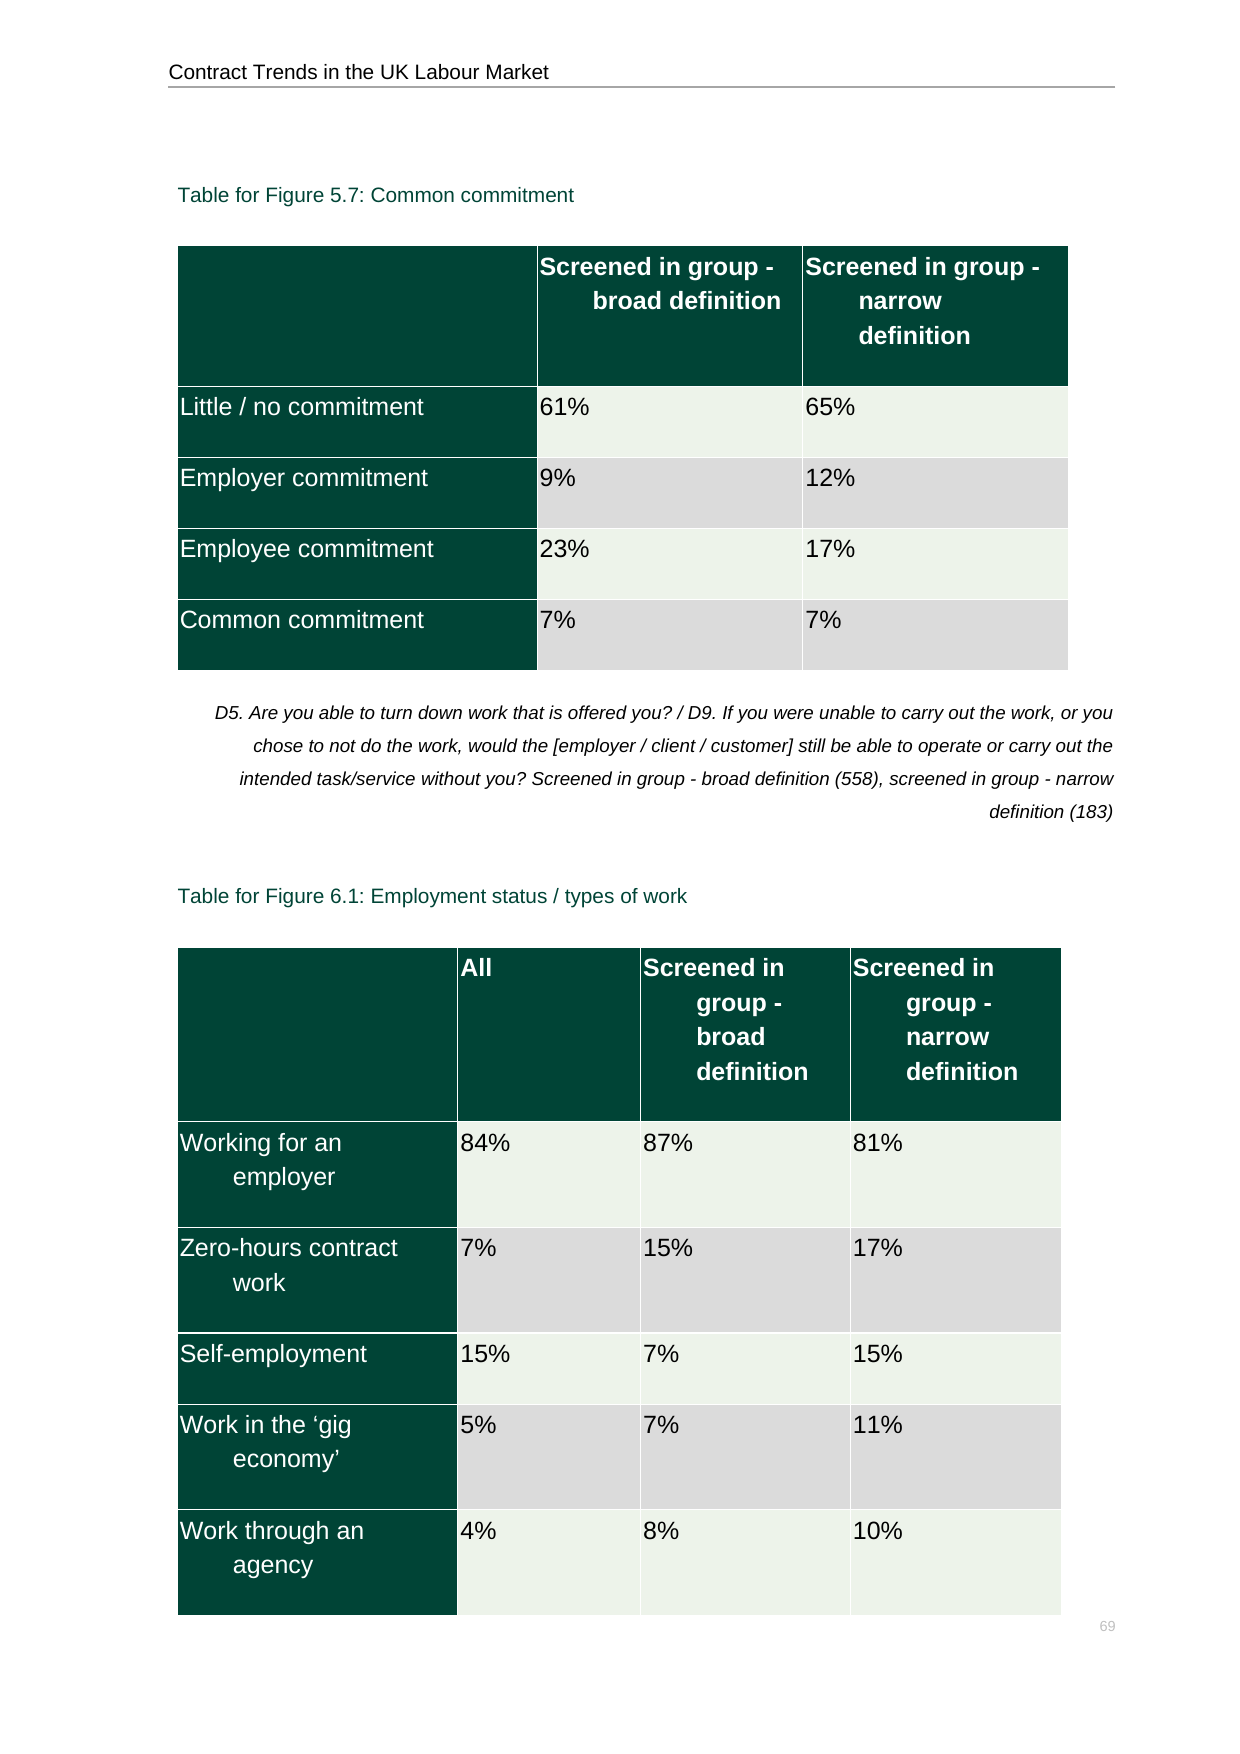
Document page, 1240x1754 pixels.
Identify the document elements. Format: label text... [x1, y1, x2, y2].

table_cell Employer commitment [178, 458, 537, 528]
text Table for Figure 5.7: Common commitment [177, 183, 1115, 214]
table_cell 15% [851, 1334, 1061, 1404]
table_cell 87% [641, 1122, 850, 1227]
table_cell 9% [538, 458, 802, 528]
table_cell 12% [803, 458, 1068, 528]
table_cell 8% [641, 1510, 850, 1615]
table_header Screened in group - narrow definition [803, 246, 1068, 386]
table_cell 7% [458, 1228, 640, 1332]
table_header [178, 948, 457, 1121]
table_cell Working for an employer [178, 1122, 457, 1227]
table_cell 81% [851, 1122, 1061, 1227]
table_cell 7% [641, 1334, 850, 1404]
table_cell 4% [458, 1510, 640, 1615]
text D5. Are you able to turn down work that is offered you? / D9. If you were unable to carry out the work, or you chose to not do the work, would the [employer / client / customer] still be able to operate or carry out the intended task/service without you? Screened in group - broad definition (558), screened in group - narrow definition (183) [168, 702, 1115, 828]
table_cell 5% [458, 1405, 640, 1509]
text Table for Figure 6.1: Employment status / types of work [177, 884, 1115, 916]
table_cell 61% [538, 387, 802, 457]
table_cell 7% [803, 600, 1068, 670]
table_header Screened in group - narrow definition [851, 948, 1061, 1121]
table_cell Work in the ‘gig economy’ [178, 1405, 457, 1509]
table_header Screened in group - broad definition [538, 246, 802, 386]
table_header Screened in group - broad definition [641, 948, 850, 1121]
table_cell 15% [641, 1228, 850, 1332]
table_cell 11% [851, 1405, 1061, 1509]
table_header All [458, 948, 640, 1121]
table_cell 10% [851, 1510, 1061, 1615]
table_cell 23% [538, 529, 802, 599]
table_cell Little / no commitment [178, 387, 537, 457]
table_cell 7% [538, 600, 802, 670]
table_cell Self-employment [178, 1334, 457, 1404]
table_cell 7% [641, 1405, 850, 1509]
table_cell 65% [803, 387, 1068, 457]
table_cell Zero-hours contract work [178, 1228, 457, 1332]
table_cell 17% [803, 529, 1068, 599]
table_cell Common commitment [178, 600, 537, 670]
table_cell 84% [458, 1122, 640, 1227]
table_cell 15% [458, 1334, 640, 1404]
table_cell Work through an agency [178, 1510, 457, 1615]
table_cell 17% [851, 1228, 1061, 1332]
table_header [178, 246, 537, 386]
table_cell Employee commitment [178, 529, 537, 599]
